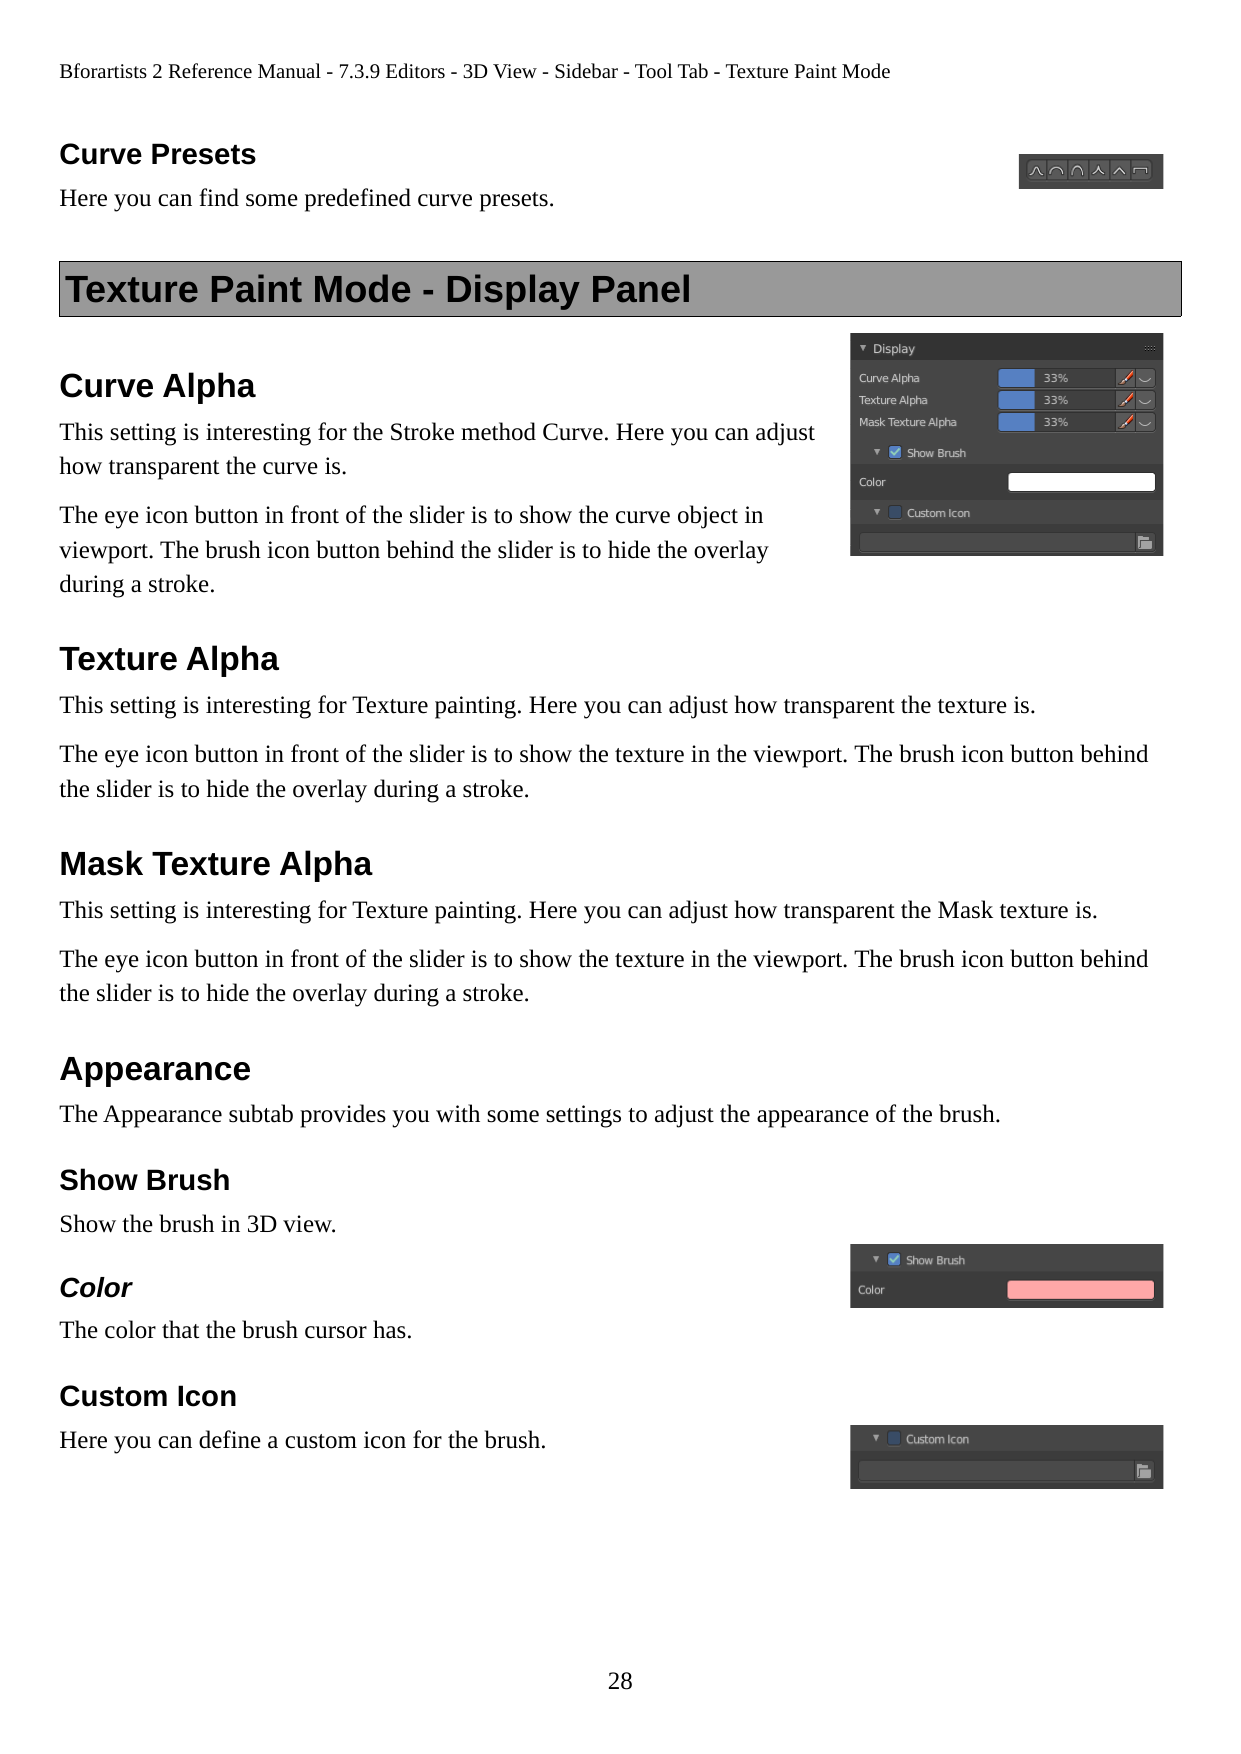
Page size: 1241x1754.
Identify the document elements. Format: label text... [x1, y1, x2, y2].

picture [850, 1425, 1164, 1489]
subtitle Color [59, 1271, 850, 1303]
table_header Texture Paint Mode - Display Panel [60, 262, 1181, 316]
subtitle Mask Texture Alpha [59, 844, 1181, 882]
subtitle Appearance [59, 1048, 1181, 1087]
text The color that the brush cursor has. [59, 1315, 1181, 1344]
picture [1018, 154, 1164, 189]
text The eye icon button in front of the slider is to show the texture in the viewport. The brush icon button behind the slider is to hide the overlay during a stroke. [59, 739, 1181, 803]
subtitle Custom Icon [59, 1379, 1181, 1413]
text The eye icon button in front of the slider is to show the texture in the viewport. The brush icon button behind the slider is to hide the overlay during a stroke. [59, 944, 1181, 1007]
subtitle [1164, 1271, 1181, 1303]
subtitle Curve Alpha [59, 366, 850, 404]
text Show the brush in 3D view. [59, 1209, 1181, 1238]
subtitle Curve Presets [59, 137, 1181, 170]
text The Appearance subtab provides you with some settings to adjust the appearance of the brush. [59, 1099, 1181, 1128]
text This setting is interesting for Texture painting. Here you can adjust how transparent the Mask texture is. [59, 895, 1181, 924]
text Here you can define a custom icon for the brush. [59, 1425, 850, 1454]
subtitle [1164, 366, 1181, 404]
text This setting is interesting for the Stroke method Curve. Here you can adjust how transparent the curve is. [59, 417, 850, 480]
picture [850, 333, 1164, 556]
text The eye icon button in front of the slider is to show the curve object in viewport. The brush icon button behind the slider is to hide the overlay during a stroke. [59, 500, 1181, 598]
text Here you can find some predefined curve presets. [59, 183, 1181, 212]
text This setting is interesting for Texture painting. Here you can adjust how transparent the texture is. [59, 690, 1181, 719]
subtitle Show Brush [59, 1163, 1181, 1197]
subtitle Texture Alpha [59, 639, 1181, 678]
picture [850, 1244, 1164, 1308]
